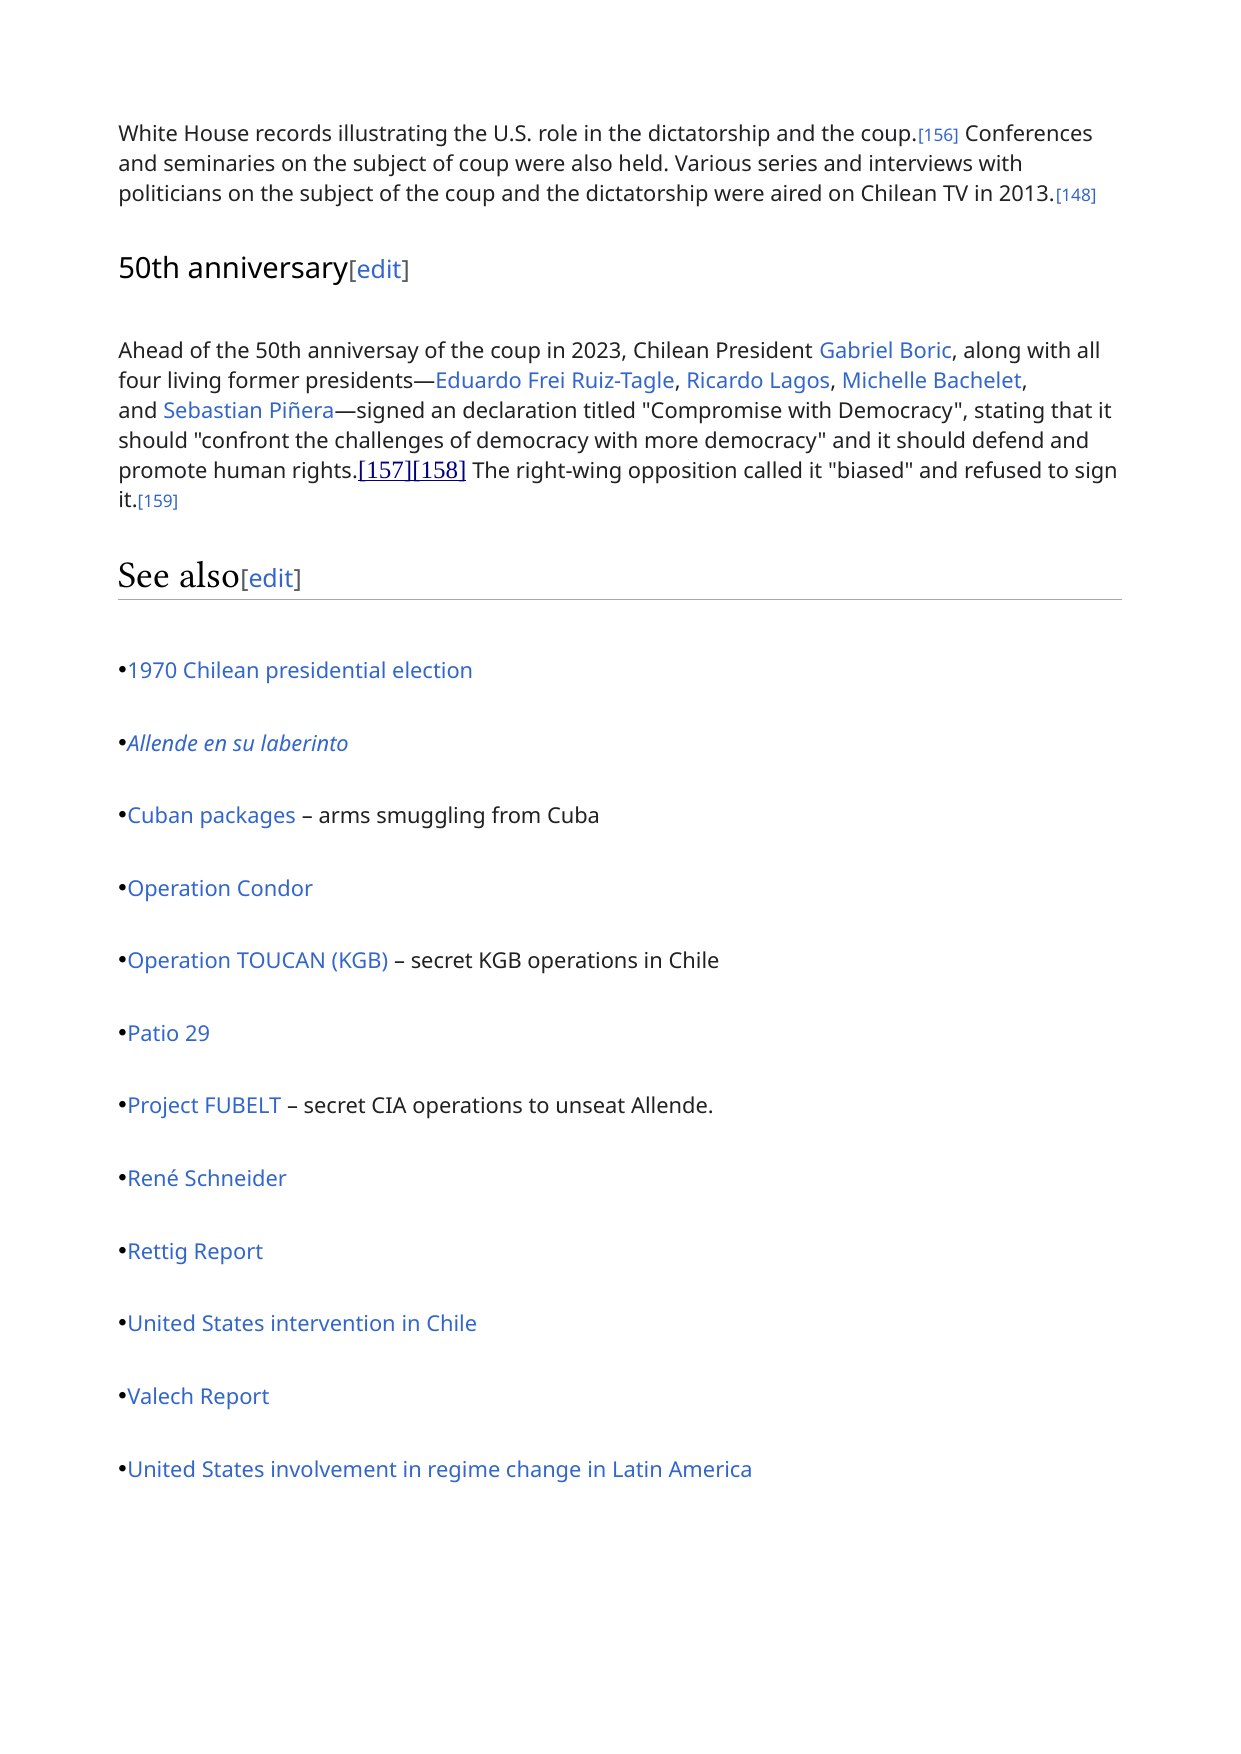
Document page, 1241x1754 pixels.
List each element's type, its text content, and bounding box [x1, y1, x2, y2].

list Operation Condor [118, 873, 1122, 902]
list United States involvement in regime change in Latin America [118, 1453, 1122, 1483]
list Cuban packages – arms smuggling from Cuba [118, 800, 1122, 830]
list Patio 29 [118, 1018, 1122, 1048]
list Project FUBELT – secret CIA operations to unseat Allende. [118, 1091, 1122, 1120]
text Ahead of the 50th anniversay of the coup in 2023, Chilean President Gabriel Boric, along with all four living former presidents—Eduardo Frei Ruiz-Tagle, Ricardo Lagos, Michelle Bachelet, and Sebastian Piñera—signed an declaration titled "Compromise with Democracy", stating that it should "confront the challenges of democracy with more democracy" and it should defend and promote human rights.[157][158] The right-wing opposition called it "biased" and refused to sign it.[159] [118, 336, 1122, 514]
list United States intervention in Chile [118, 1308, 1122, 1338]
list Rettig Report [118, 1236, 1122, 1266]
list 1970 Chilean presidential election [118, 655, 1122, 685]
list René Schneider [118, 1163, 1122, 1193]
list Valech Report [118, 1381, 1122, 1411]
subtitle 50th anniversary[edit] [118, 247, 1122, 287]
list Operation TOUCAN (KGB) – secret KGB operations in Chile [118, 945, 1122, 975]
list Allende en su laberinto [118, 727, 1122, 757]
text White House records illustrating the U.S. role in the dictatorship and the coup.[156] Conferences and seminaries on the subject of coup were also held. Various series and interviews with politicians on the subject of the coup and the dictatorship were aired on Chilean TV in 2013.[148] [118, 118, 1122, 207]
subtitle See also[edit] [118, 554, 1122, 599]
